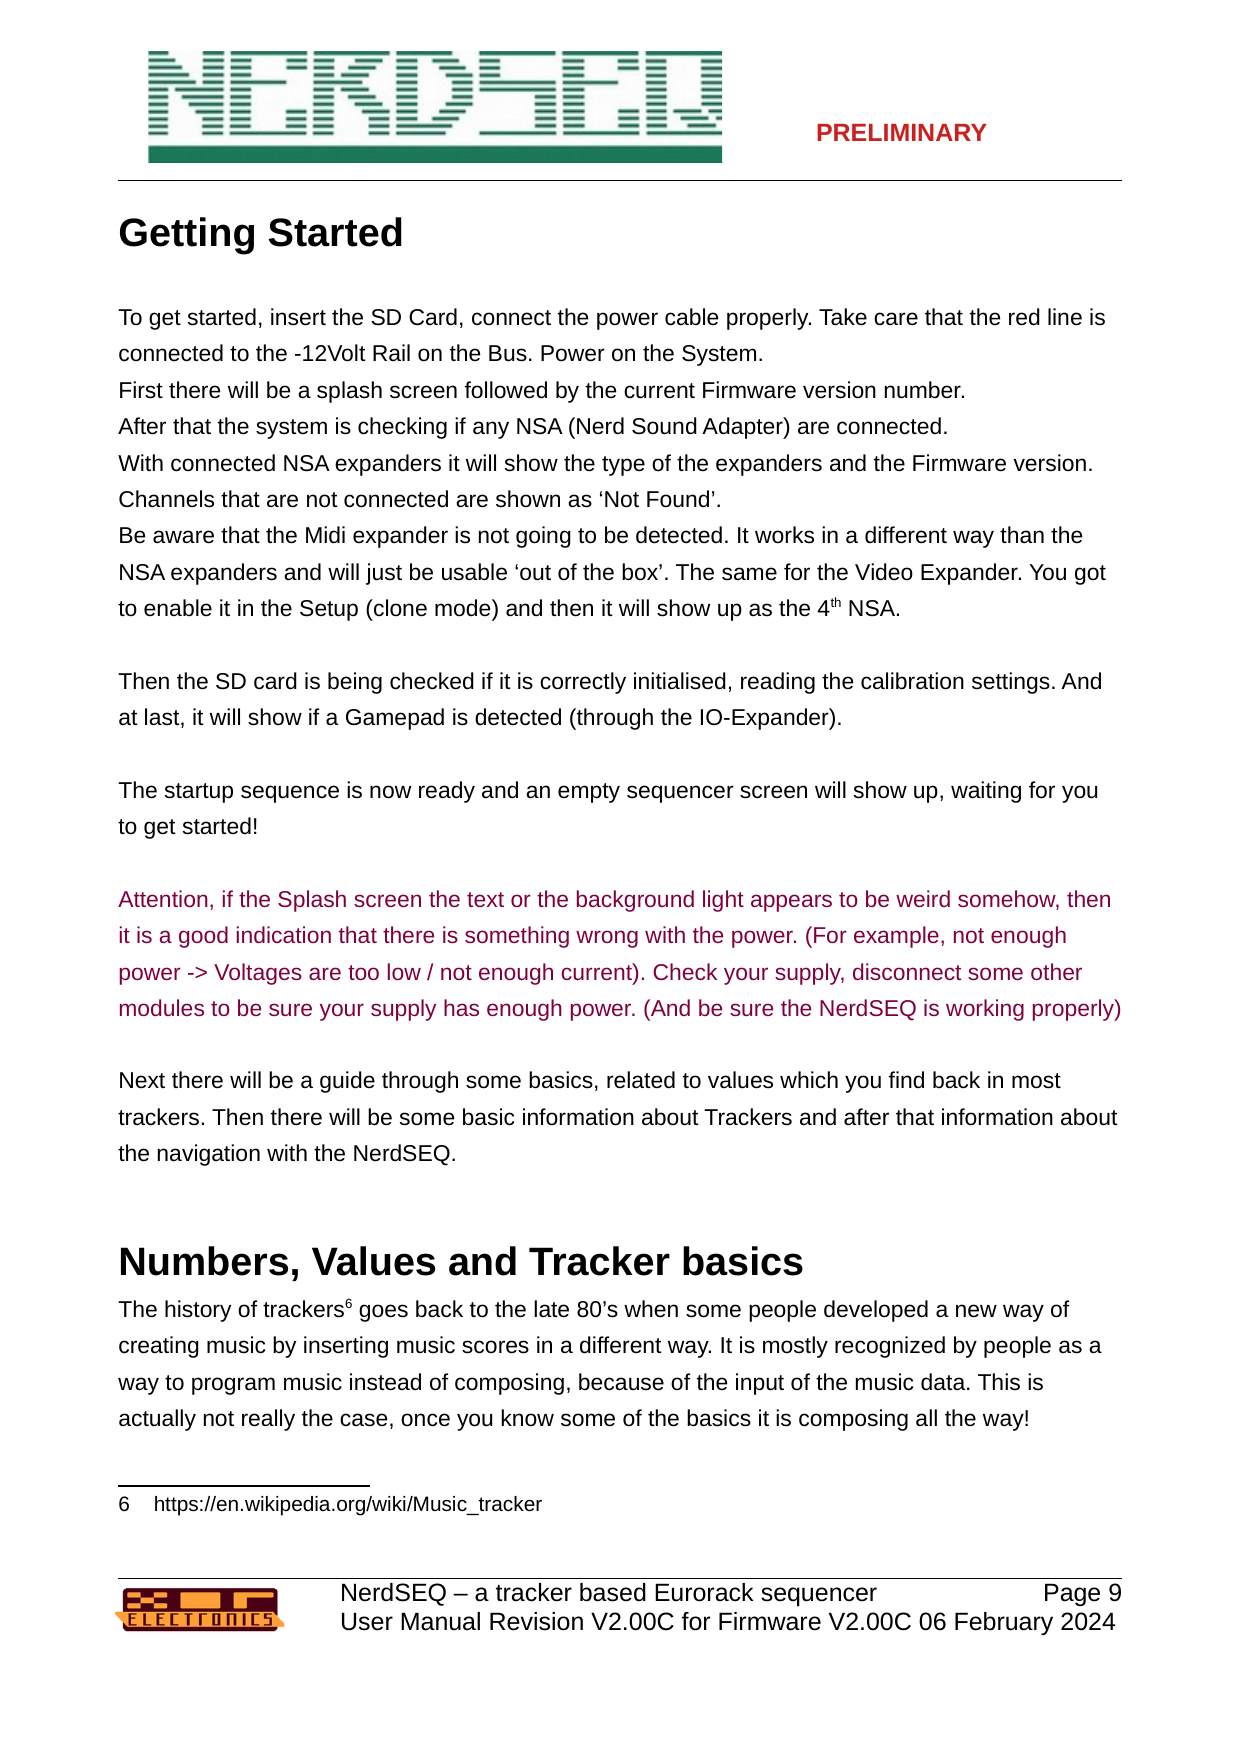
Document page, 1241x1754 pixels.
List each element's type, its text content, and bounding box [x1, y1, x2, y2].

picture [115, 1584, 285, 1634]
text Then the SD card is being checked if it is correctly initialised, reading the calibration settings. And at last, it will show if a Gamepad is detected (through the IO-Expander). [118, 668, 1122, 730]
picture [148, 51, 723, 163]
text Next there will be a guide through some basics, related to values which you find back in most trackers. Then there will be some basic information about Trackers and after that information about the navigation with the NerdSEQ. [118, 1067, 1122, 1167]
subtitle Numbers, Values and Tracker basics [118, 1238, 1122, 1283]
text With connected NSA expanders it will show the type of the expanders and the Firmware version. Channels that are not connected are shown as ‘Not Found’. [118, 449, 1122, 512]
text Attention, if the Splash screen the text or the background light appears to be weird somehow, then it is a good indication that there is something wrong with the power. (For example, not enough power -> Voltages are too low / not enough current). Check your supply, disconnect some other modules to be sure your supply has enough power. (And be sure the NerdSEQ is working properly) [118, 886, 1122, 1021]
subtitle Getting Started [118, 209, 1122, 255]
text The startup sequence is now ready and an empty sequencer screen will show up, waiting for you to get started! [118, 777, 1122, 839]
text First there will be a splash screen followed by the current Firmware version number. [118, 377, 1122, 403]
text Be aware that the Midi expander is not going to be detected. It works in a different way than the NSA expanders and will just be usable ‘out of the box’. The same for the Video Expander. You got to enable it in the Setup (clone mode) and then it will show up as the 4th NSA. [118, 522, 1122, 621]
text After that the system is checking if any NSA (Nerd Sound Adapter) are connected. [118, 413, 1122, 439]
text To get started, insert the SD Card, connect the power cable properly. Take care that the red line is connected to the -12Volt Rail on the Bus. Power on the System. [118, 304, 1122, 367]
text https://en.wikipedia.org/wiki/Music_tracker [118, 1492, 1122, 1516]
text The history of trackers goes back to the late 80’s when some people developed a new way of creating music by inserting music scores in a different way. It is mostly recognized by people as a way to program music instead of composing, because of the input of the music data. This is actually not really the case, once you know some of the basics it is composing all the way! [118, 1296, 1122, 1431]
